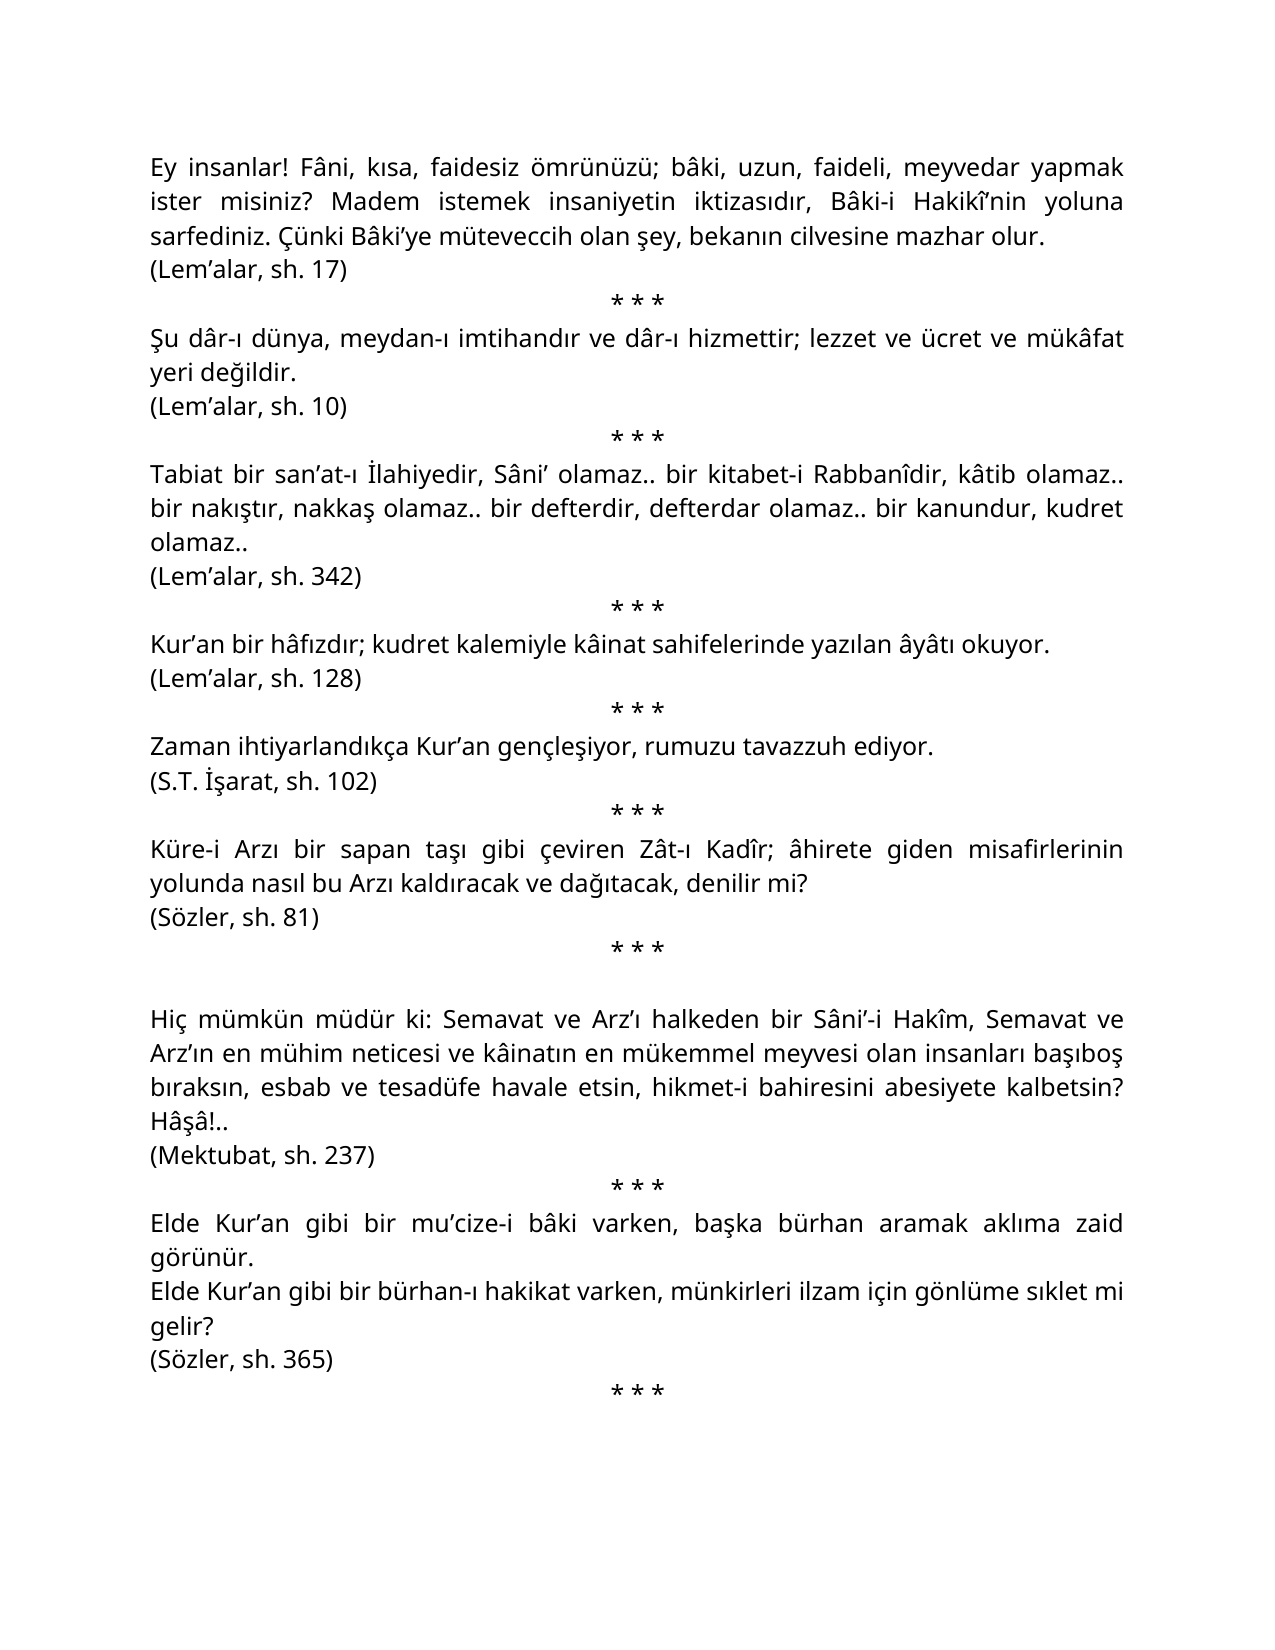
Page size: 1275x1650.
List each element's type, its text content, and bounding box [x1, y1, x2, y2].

text (Lem’alar, sh. 10) [150, 388, 1125, 422]
text (Lem’alar, sh. 342) [150, 559, 1125, 593]
text Küre-i Arzı bir sapan taşı gibi çeviren Zât-ı Kadîr; âhirete giden misafirlerinin yolunda nasıl bu Arzı kaldıracak ve dağıtacak, denilir mi? [150, 831, 1125, 899]
text * * * [150, 1376, 1125, 1410]
text * * * [150, 1172, 1125, 1206]
text * * * [150, 286, 1125, 320]
text Elde Kur’an gibi bir mu’cize-i bâki varken, başka bürhan aramak aklıma zaid görünür. [150, 1206, 1125, 1274]
text (Sözler, sh. 81) [150, 899, 1125, 933]
text * * * [150, 797, 1125, 831]
text (S.T. İşarat, sh. 102) [150, 763, 1125, 797]
text Ey insanlar! Fâni, kısa, faidesiz ömrünüzü; bâki, uzun, faideli, meyvedar yapmak ister misiniz? Madem istemek insaniyetin iktizasıdır, Bâki-i Hakikî’nin yoluna sarfediniz. Çünki Bâki’ye müteveccih olan şey, bekanın cilvesine mazhar olur. [150, 150, 1125, 252]
text Zaman ihtiyarlandıkça Kur’an gençleşiyor, rumuzu tavazzuh ediyor. [150, 729, 1125, 763]
text Şu dâr-ı dünya, meydan-ı imtihandır ve dâr-ı hizmettir; lezzet ve ücret ve mükâfat yeri değildir. [150, 320, 1125, 388]
text (Sözler, sh. 365) [150, 1342, 1125, 1376]
text (Lem’alar, sh. 17) [150, 252, 1125, 286]
text (Lem’alar, sh. 128) [150, 661, 1125, 695]
text Elde Kur’an gibi bir bürhan-ı hakikat varken, münkirleri ilzam için gönlüme sıklet mi gelir? [150, 1274, 1125, 1342]
text * * * [150, 933, 1125, 967]
text * * * [150, 422, 1125, 457]
text Kur’an bir hâfızdır; kudret kalemiyle kâinat sahifelerinde yazılan âyâtı okuyor. [150, 627, 1125, 661]
text Hiç mümkün müdür ki: Semavat ve Arz’ı halkeden bir Sâni’-i Hakîm, Semavat ve Arz’ın en mühim neticesi ve kâinatın en mükemmel meyvesi olan insanları başıboş bıraksın, esbab ve tesadüfe havale etsin, hikmet-i bahiresini abesiyete kalbetsin? Hâşâ!.. [150, 1002, 1125, 1138]
text (Mektubat, sh. 237) [150, 1138, 1125, 1172]
text * * * [150, 593, 1125, 627]
text Tabiat bir san’at-ı İlahiyedir, Sâni’ olamaz.. bir kitabet-i Rabbanîdir, kâtib olamaz.. bir nakıştır, nakkaş olamaz.. bir defterdir, defterdar olamaz.. bir kanundur, kudret olamaz.. [150, 457, 1125, 559]
text * * * [150, 695, 1125, 729]
